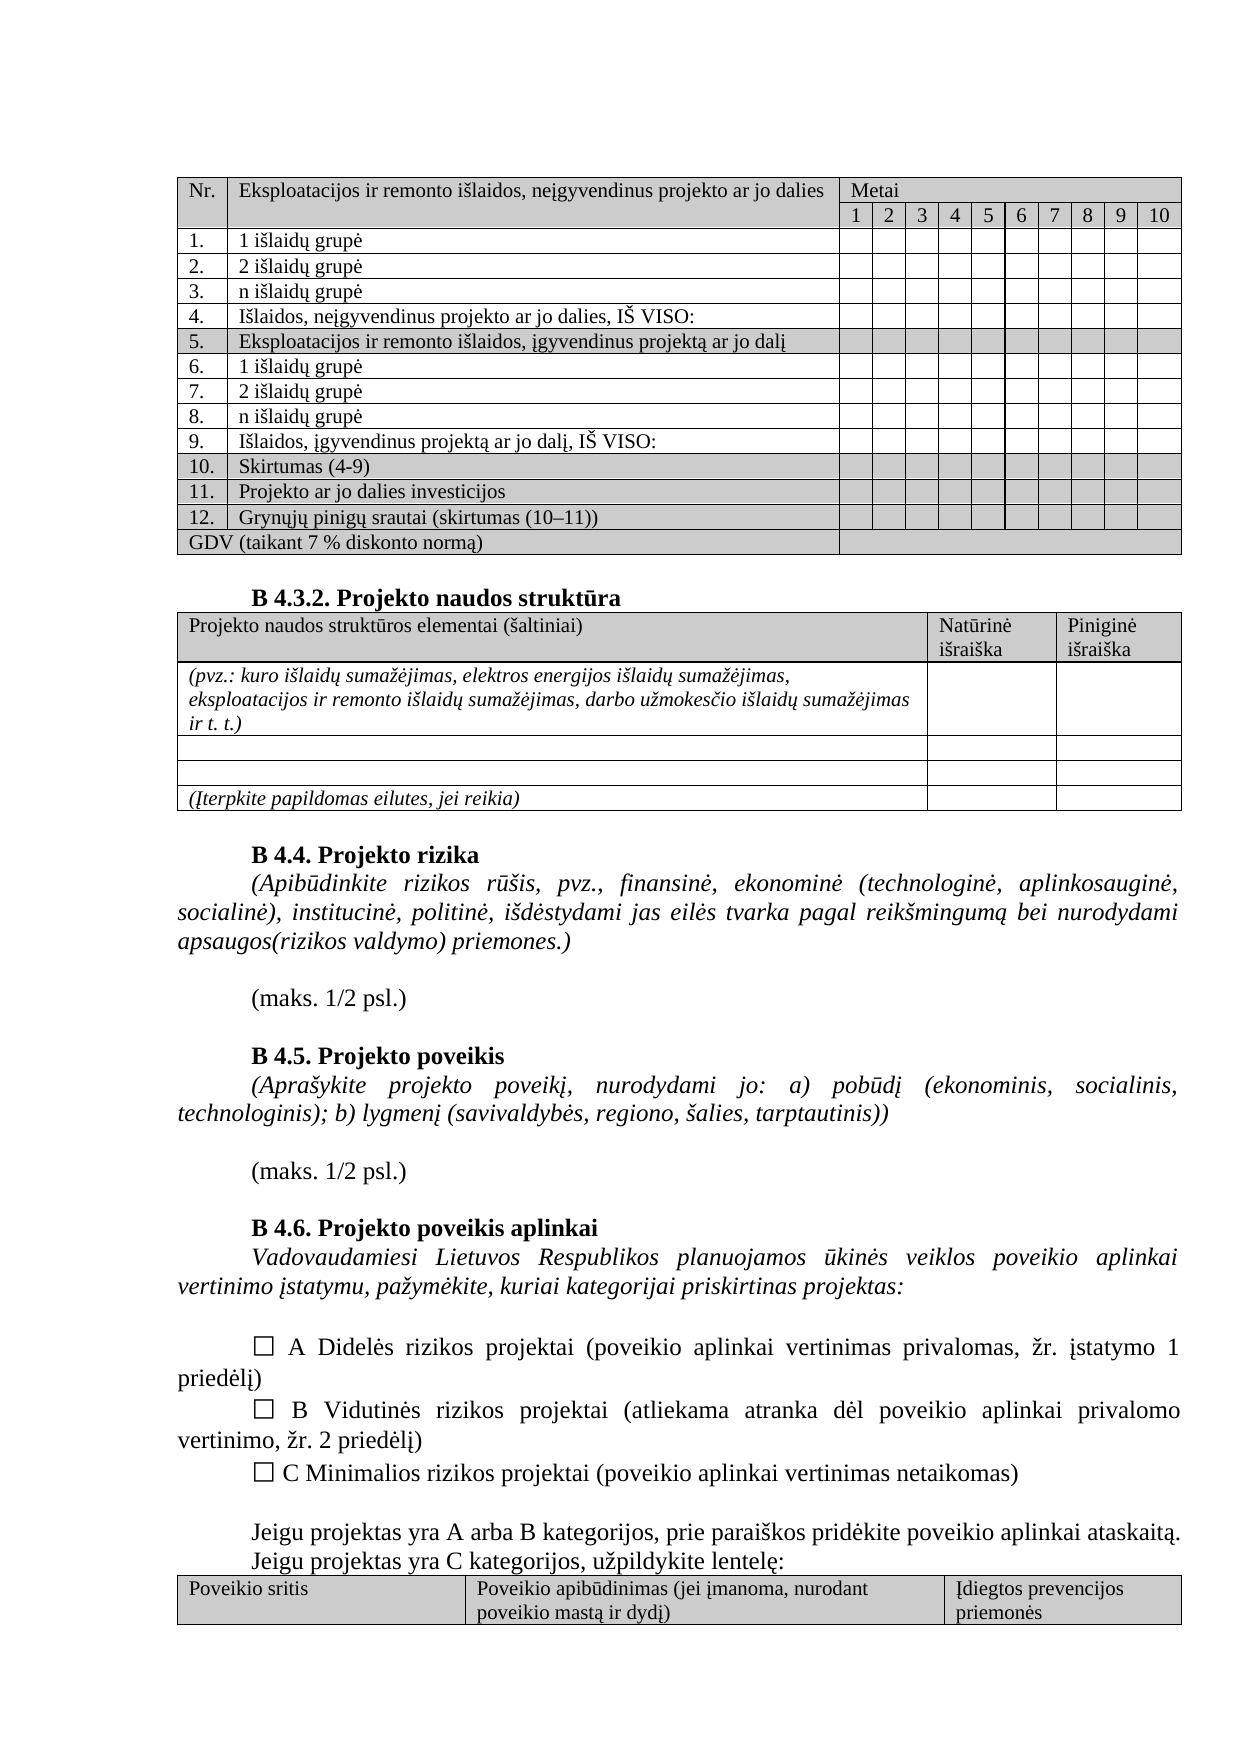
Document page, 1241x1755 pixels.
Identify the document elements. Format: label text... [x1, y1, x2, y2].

table_cell [1072, 229, 1104, 252]
table_cell [873, 254, 905, 278]
table_cell [1006, 454, 1038, 478]
table_cell [1039, 254, 1071, 278]
table_cell [939, 379, 971, 403]
table_cell [1006, 229, 1038, 252]
table_cell [873, 279, 905, 303]
table_cell [1006, 429, 1038, 453]
table_cell [840, 279, 872, 303]
table_cell 2. [178, 254, 227, 278]
table_cell [1072, 254, 1104, 278]
table_cell (Įterpkite papildomas eilutes, jei reikia) [178, 786, 927, 810]
table_cell [1006, 304, 1038, 328]
table_cell [1039, 279, 1071, 303]
table_cell [1105, 429, 1137, 453]
table_cell [906, 454, 938, 478]
table_cell [1105, 304, 1137, 328]
table_cell [840, 254, 872, 278]
table_header Poveikio sritis [178, 1576, 465, 1624]
table_cell [1072, 454, 1104, 478]
table_cell 3 [906, 203, 938, 227]
table_cell [1138, 279, 1181, 303]
table_cell [178, 736, 927, 760]
table_cell [906, 329, 938, 353]
table_header Įdiegtos prevencijos priemonės [945, 1576, 1181, 1624]
table_cell [873, 404, 905, 428]
table_cell [906, 429, 938, 453]
table_cell 8 [1072, 203, 1104, 227]
table_cell [906, 379, 938, 403]
table_cell [939, 254, 971, 278]
table_cell [840, 505, 872, 529]
table_cell 7 [1039, 203, 1071, 227]
table_cell [928, 663, 1056, 735]
table_cell [840, 404, 872, 428]
table_cell [1039, 329, 1071, 353]
table_header Natūrinė išraiška [928, 613, 1056, 661]
table_cell [939, 354, 971, 378]
table_cell [1138, 329, 1181, 353]
text B 4.6. Projekto poveikis aplinkai [177, 1213, 1181, 1242]
table_cell [1006, 480, 1038, 503]
table_header Metai [840, 178, 1181, 202]
table_cell [1057, 736, 1181, 760]
table_cell [873, 229, 905, 252]
table_cell [1006, 404, 1038, 428]
table_cell [1072, 404, 1104, 428]
text (Apibūdinkite rizikos rūšis, pvz., finansinė, ekonominė (technologinė, aplinkosauginė, socialinė), institucinė, politinė, išdėstydami jas eilės tvarka pagal reikšmingumą bei nurodydami apsaugos(rizikos valdymo) priemones.) [177, 868, 1181, 955]
table_cell [972, 304, 1004, 328]
text (maks. 1/2 psl.) [177, 1156, 1181, 1185]
table_cell [873, 505, 905, 529]
table_cell [1105, 329, 1137, 353]
table_cell [1138, 254, 1181, 278]
table_cell [1039, 354, 1071, 378]
table_cell [928, 736, 1056, 760]
table_cell [1138, 505, 1181, 529]
table_cell 1. [178, 229, 227, 252]
table_cell [1105, 480, 1137, 503]
text Jeigu projektas yra A arba B kategorijos, prie paraiškos pridėkite poveikio aplinkai ataskaitą. [177, 1517, 1181, 1546]
text ⬜ B Vidutinės rizikos projektai (atliekama atranka dėl poveikio aplinkai privalomo vertinimo, žr. 2 priedėlį) [177, 1391, 1181, 1454]
table_cell [939, 429, 971, 453]
table_cell [1057, 761, 1181, 785]
table_cell 12. [178, 505, 227, 529]
table_cell 6 [1006, 203, 1038, 227]
table_cell [928, 761, 1056, 785]
table_cell [873, 354, 905, 378]
table_cell [840, 229, 872, 252]
table_cell [1105, 279, 1137, 303]
table_cell [1006, 505, 1038, 529]
table_cell [939, 480, 971, 503]
table_cell [906, 505, 938, 529]
table_cell [1072, 429, 1104, 453]
table_cell 9 [1105, 203, 1137, 227]
table_cell [1039, 304, 1071, 328]
table_cell [1072, 304, 1104, 328]
table_cell [1039, 404, 1071, 428]
table_cell [906, 304, 938, 328]
table_cell [1138, 379, 1181, 403]
table_cell [1105, 254, 1137, 278]
table_cell [1072, 354, 1104, 378]
table_cell [939, 229, 971, 252]
table_cell [972, 354, 1004, 378]
table_cell [840, 454, 872, 478]
table_cell 2 išlaidų grupė [228, 254, 839, 278]
table_cell 8. [178, 404, 227, 428]
table_cell 10. [178, 454, 227, 478]
text (Aprašykite projekto poveikį, nurodydami jo: a) pobūdį (ekonominis, socialinis, technologinis); b) lygmenį (savivaldybės, regiono, šalies, tarptautinis)) [177, 1070, 1181, 1127]
table_cell [939, 404, 971, 428]
table_cell [939, 454, 971, 478]
text ⬜ A Didelės rizikos projektai (poveikio aplinkai vertinimas privalomas, žr. įstatymo 1 priedėlį) [177, 1328, 1181, 1391]
table_cell [1138, 304, 1181, 328]
table_cell [972, 429, 1004, 453]
table_cell 2 [873, 203, 905, 227]
table_cell 4 [939, 203, 971, 227]
table_cell [1072, 379, 1104, 403]
table_header Eksploatacijos ir remonto išlaidos, neįgyvendinus projekto ar jo dalies [228, 178, 839, 227]
table_cell [972, 480, 1004, 503]
table_cell [972, 404, 1004, 428]
table_cell [1105, 379, 1137, 403]
table_cell [1105, 229, 1137, 252]
table_cell [840, 354, 872, 378]
table_cell Skirtumas (4-9) [228, 454, 839, 478]
table_cell 5. [178, 329, 227, 353]
table_cell Išlaidos, neįgyvendinus projekto ar jo dalies, IŠ VISO: [228, 304, 839, 328]
text Vadovaudamiesi Lietuvos Respublikos planuojamos ūkinės veiklos poveikio aplinkai vertinimo įstatymu, pažymėkite, kuriai kategorijai priskirtinas projektas: [177, 1242, 1181, 1300]
table_cell [1138, 454, 1181, 478]
table_cell 11. [178, 480, 227, 503]
table_cell n išlaidų grupė [228, 404, 839, 428]
table_cell [972, 329, 1004, 353]
table_cell [1039, 379, 1071, 403]
table_cell [906, 354, 938, 378]
table_cell [840, 329, 872, 353]
table_cell (pvz.: kuro išlaidų sumažėjimas, elektros energijos išlaidų sumažėjimas, eksploatacijos ir remonto išlaidų sumažėjimas, darbo užmokesčio išlaidų sumažėjimas ir t. t.) [178, 663, 927, 735]
table_cell [178, 761, 927, 785]
table_cell [1057, 663, 1181, 735]
table_cell [906, 254, 938, 278]
table_cell [840, 530, 1181, 554]
table_cell [1072, 505, 1104, 529]
table_header Poveikio apibūdinimas (jei įmanoma, nurodant poveikio mastą ir dydį) [466, 1576, 944, 1624]
table_cell [1105, 354, 1137, 378]
table_cell Eksploatacijos ir remonto išlaidos, įgyvendinus projektą ar jo dalį [228, 329, 839, 353]
table_cell [840, 304, 872, 328]
table_cell [873, 429, 905, 453]
table_cell [906, 279, 938, 303]
table_cell [840, 480, 872, 503]
table_cell [1072, 329, 1104, 353]
table_cell 1 [840, 203, 872, 227]
table_cell [972, 505, 1004, 529]
table_cell [928, 786, 1056, 810]
table_cell [840, 379, 872, 403]
table_cell 4. [178, 304, 227, 328]
table_cell Grynųjų pinigų srautai (skirtumas (10–11)) [228, 505, 839, 529]
table_cell [1039, 229, 1071, 252]
table_cell [1006, 379, 1038, 403]
table_cell [972, 254, 1004, 278]
table_cell 2 išlaidų grupė [228, 379, 839, 403]
table_cell [1006, 279, 1038, 303]
table_cell [1006, 254, 1038, 278]
text B 4.3.2. Projekto naudos struktūra [177, 583, 1181, 612]
table_cell [1138, 480, 1181, 503]
text B 4.5. Projekto poveikis [177, 1041, 1181, 1070]
table_cell [1072, 480, 1104, 503]
table_cell [1105, 505, 1137, 529]
table_cell [1072, 279, 1104, 303]
table_cell [906, 480, 938, 503]
table_cell [939, 329, 971, 353]
table_cell [1039, 429, 1071, 453]
table_cell [939, 279, 971, 303]
table_cell [1138, 429, 1181, 453]
table_cell [1006, 354, 1038, 378]
table_cell [873, 480, 905, 503]
table_cell [972, 229, 1004, 252]
table_cell [1138, 354, 1181, 378]
table_cell 1 išlaidų grupė [228, 229, 839, 252]
table_cell [1138, 229, 1181, 252]
table_cell [939, 505, 971, 529]
table_cell [873, 379, 905, 403]
table_cell [873, 304, 905, 328]
table_cell [1105, 454, 1137, 478]
table_cell [1039, 505, 1071, 529]
table_cell [1006, 329, 1038, 353]
table_header Nr. [178, 178, 227, 227]
table_cell [972, 454, 1004, 478]
table_cell 6. [178, 354, 227, 378]
table_cell [1105, 404, 1137, 428]
table_cell [1138, 404, 1181, 428]
table_cell GDV (taikant 7 % diskonto normą) [178, 530, 839, 554]
table_cell [1039, 454, 1071, 478]
table_cell [873, 329, 905, 353]
table_header Projekto naudos struktūros elementai (šaltiniai) [178, 613, 927, 661]
table_cell [1039, 480, 1071, 503]
table_cell [906, 229, 938, 252]
table_cell 5 [972, 203, 1004, 227]
table_cell 3. [178, 279, 227, 303]
table_cell [906, 404, 938, 428]
text B 4.4. Projekto rizika [177, 840, 1181, 868]
table_cell 9. [178, 429, 227, 453]
table_cell n išlaidų grupė [228, 279, 839, 303]
table_cell 1 išlaidų grupė [228, 354, 839, 378]
table_cell Projekto ar jo dalies investicijos [228, 480, 839, 503]
table_header Piniginė išraiška [1057, 613, 1181, 661]
text Jeigu projektas yra C kategorijos, užpildykite lentelę: [177, 1546, 1181, 1574]
table_cell 7. [178, 379, 227, 403]
text ⬜ C Minimalios rizikos projektai (poveikio aplinkai vertinimas netaikomas) [177, 1454, 1181, 1488]
table_cell [939, 304, 971, 328]
text (maks. 1/2 psl.) [177, 983, 1181, 1012]
table_cell [840, 429, 872, 453]
table_cell [873, 454, 905, 478]
table_cell 10 [1138, 203, 1181, 227]
table_cell [1057, 786, 1181, 810]
table_cell [972, 379, 1004, 403]
table_cell Išlaidos, įgyvendinus projektą ar jo dalį, IŠ VISO: [228, 429, 839, 453]
table_cell [972, 279, 1004, 303]
